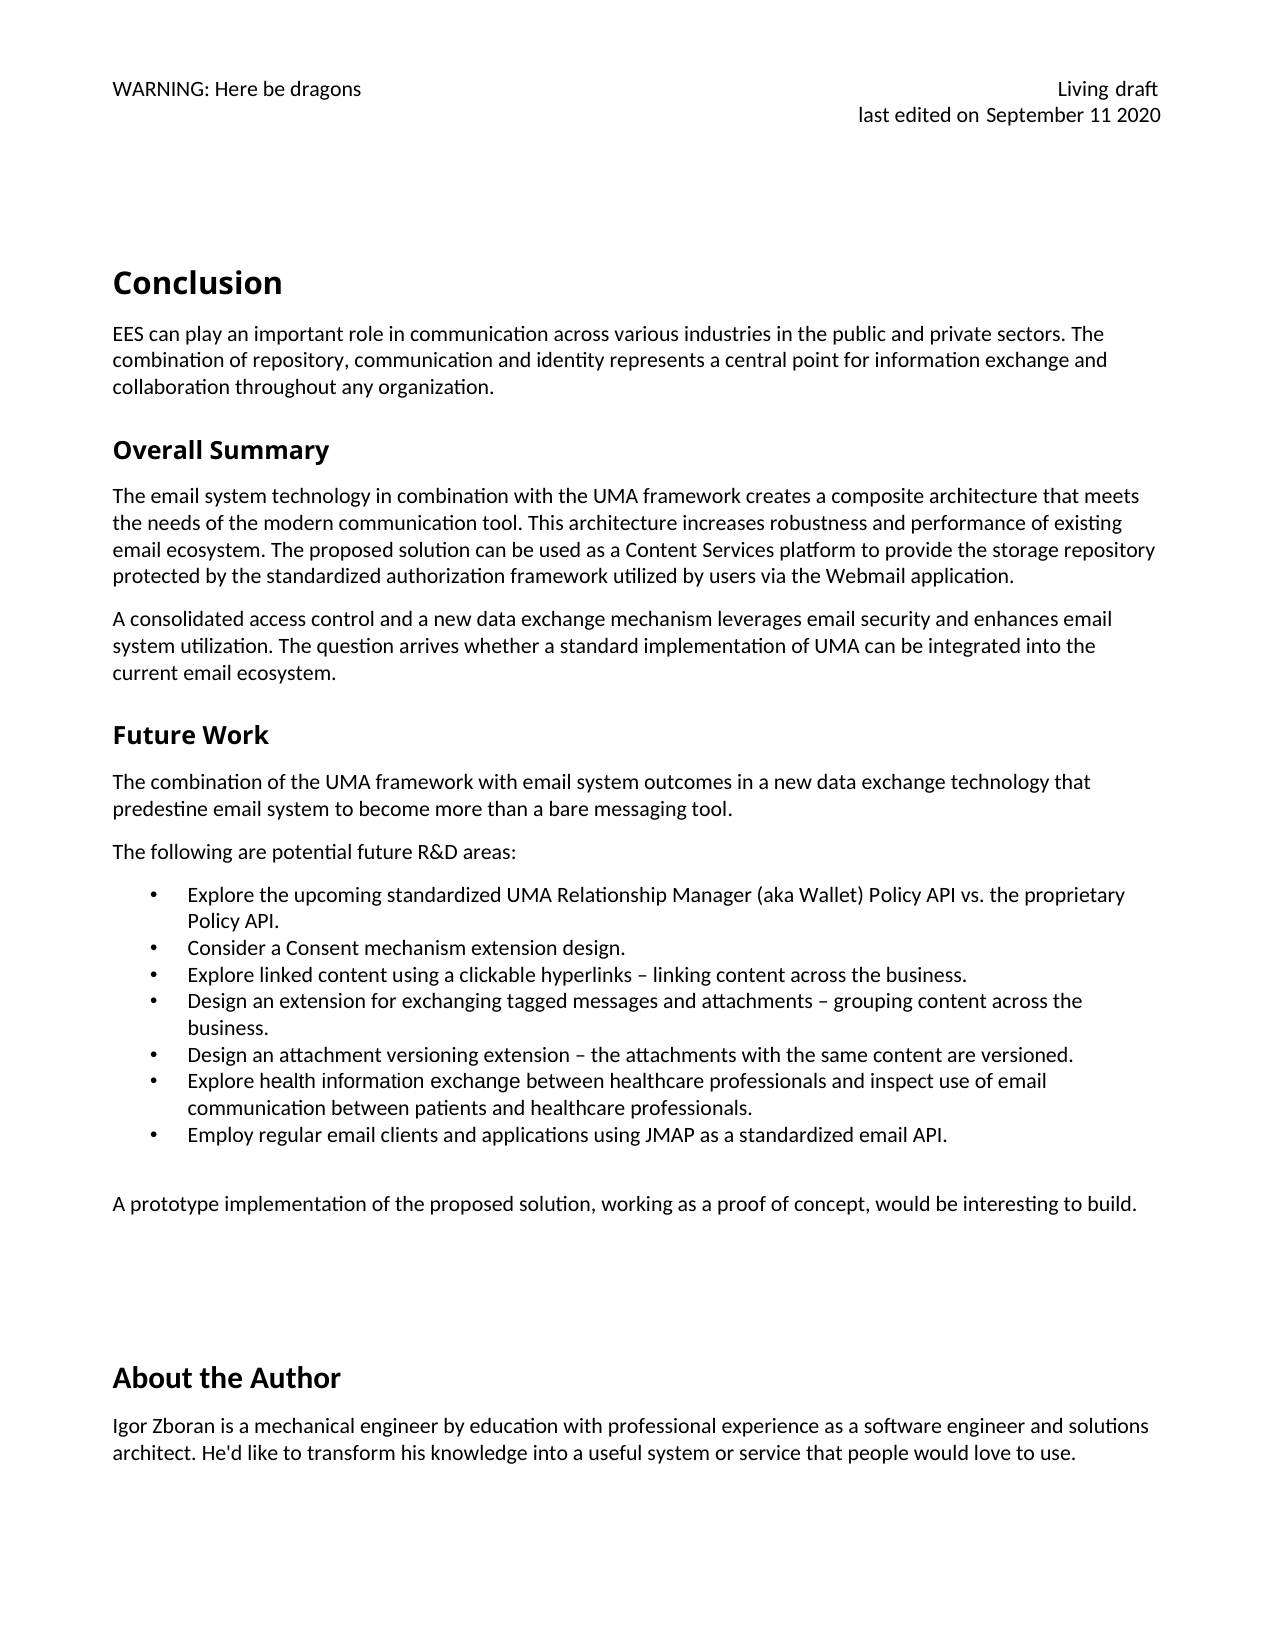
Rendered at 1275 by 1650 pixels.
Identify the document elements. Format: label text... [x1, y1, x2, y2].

text Overall Summary [112, 432, 1162, 466]
text The combination of the UMA framework with email system outcomes in a new data exchange technology that predestine email system to become more than a bare messaging tool. [112, 768, 1162, 822]
list Employ regular email clients and applications using JMAP as a standardized email API. [150, 1121, 1162, 1147]
list Explore the upcoming standardized UMA Relationship Manager (aka Wallet) Policy API vs. the proprietary Policy API. [150, 881, 1162, 934]
list Design an extension for exchanging tagged messages and attachments – grouping content across the business. [150, 987, 1162, 1041]
text The following are potential future R&D areas: [112, 838, 1162, 864]
list Design an attachment versioning extension – the attachments with the same content are versioned. [150, 1041, 1162, 1067]
list Explore linked content using a clickable hyperlinks – linking content across the business. [150, 961, 1162, 987]
text EES can play an important role in communication across various industries in the public and private sectors. The combination of repository, communication and identity represents a central point for information exchange and collaboration throughout any organization. [112, 320, 1162, 400]
list Explore health information exchange between healthcare professionals and inspect use of email communication between patients and healthcare professionals. [150, 1067, 1162, 1121]
text A consolidated access control and a new data exchange mechanism leverages email security and enhances email system utilization. The question arrives whether a standard implementation of UMA can be integrated into the current email ecosystem. [112, 606, 1162, 686]
text Future Work [112, 718, 1162, 752]
text A prototype implementation of the proposed solution, working as a proof of concept, would be interesting to build. [112, 1190, 1162, 1217]
text The email system technology in combination with the UMA framework creates a composite architecture that meets the needs of the modern communication tool. This architecture increases robustness and performance of existing email ecosystem. The proposed solution can be used as a Content Services platform to provide the storage repository protected by the standardized authorization framework utilized by users via the Webmail application. [112, 483, 1162, 589]
list Consider a Consent mechanism extension design. [150, 934, 1162, 961]
text Igor Zboran is a mechanical engineer by education with professional experience as a software engineer and solutions architect. He'd like to transform his knowledge into a useful system or service that people would love to use. [112, 1413, 1162, 1466]
text About the Author [112, 1358, 1162, 1396]
text Conclusion [112, 261, 1162, 303]
